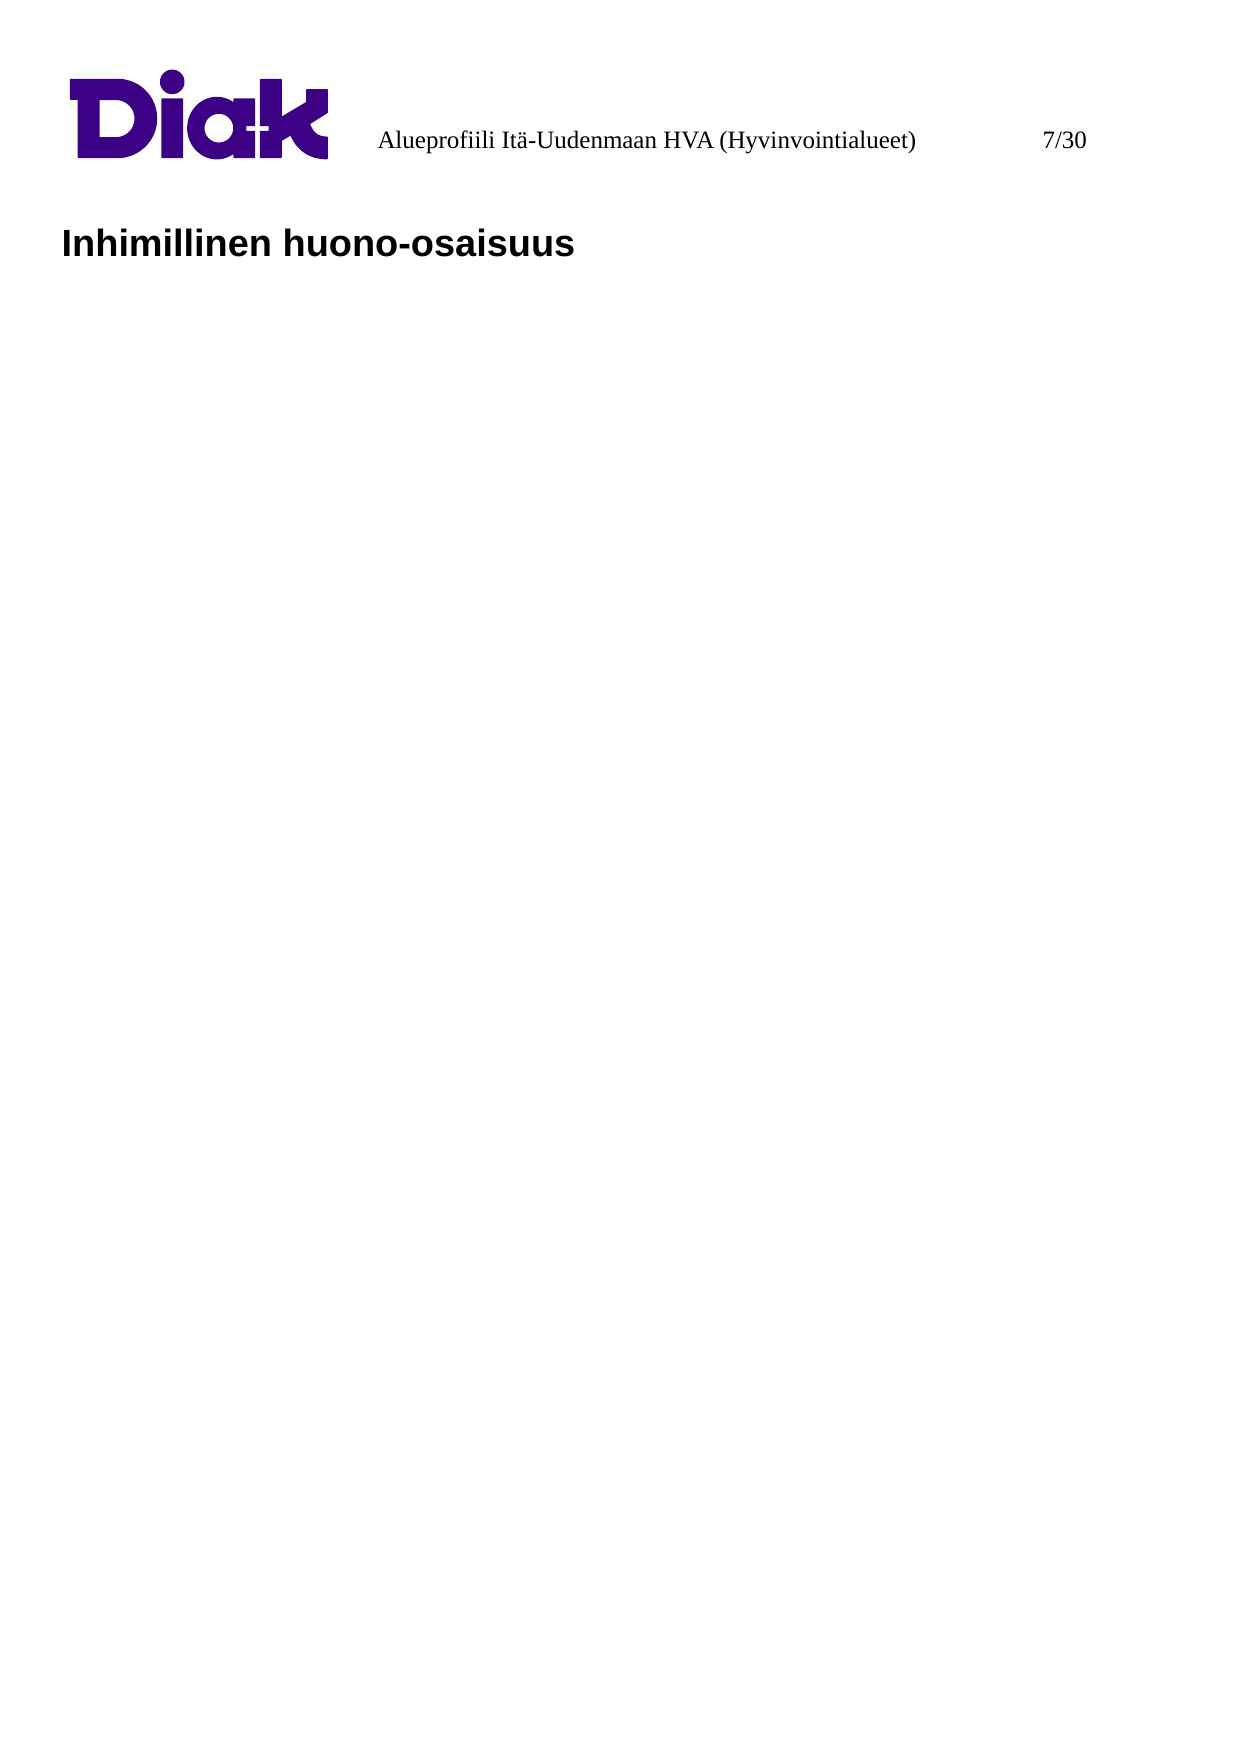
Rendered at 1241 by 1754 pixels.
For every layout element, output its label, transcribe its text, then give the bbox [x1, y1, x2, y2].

subtitle Inhimillinen huono-osaisuus [61, 221, 1179, 265]
